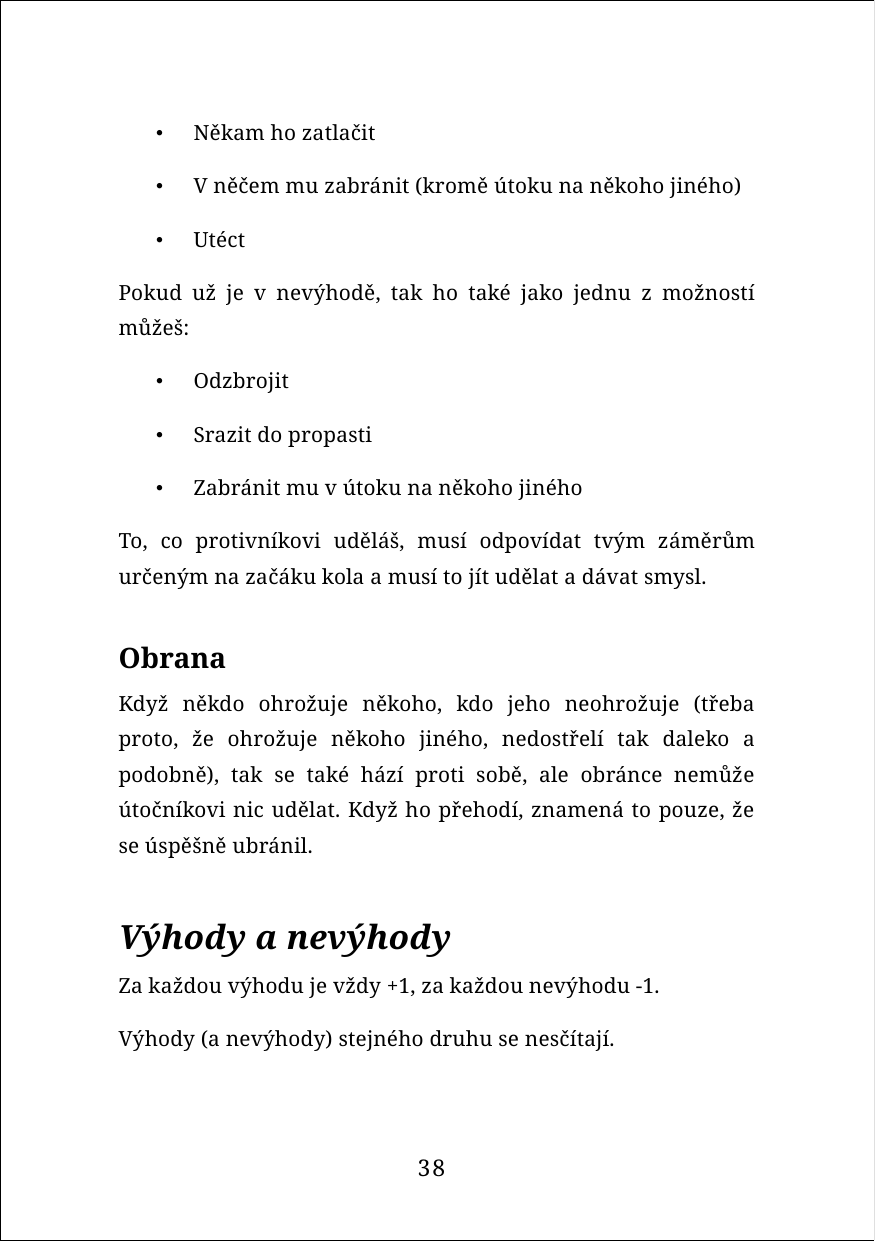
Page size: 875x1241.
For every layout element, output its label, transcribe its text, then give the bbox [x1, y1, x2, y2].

text Výhody (a nevýhody) stejného druhu se nesčítají. [118, 1024, 756, 1053]
list Někam ho zatlačit [156, 118, 756, 147]
text Pokud už je v nevýhodě, tak ho také jako jednu z možností můžeš: [118, 278, 756, 342]
text Za každou výhodu je vždy +1, za každou nevýhodu -1. [118, 971, 756, 999]
subtitle Výhody a nevýhody [118, 914, 756, 959]
text Když někdo ohrožuje někoho, kdo jeho neohrožuje (třeba proto, že ohrožuje někoho jiného, nedostřelí tak daleko a podobně), tak se také hází proti sobě, ale obránce nemůže útočníkovi nic udělat. Když ho přehodí, znamená to pouze, že se úspěšně ubránil. [118, 689, 756, 859]
list V něčem mu zabránit (kromě útoku na někoho jiného) [156, 171, 756, 200]
list Utéct [156, 225, 756, 253]
subtitle Obrana [118, 639, 756, 677]
list Odzbrojit [156, 367, 756, 395]
list Zabránit mu v útoku na někoho jiného [156, 473, 756, 502]
list Srazit do propasti [156, 420, 756, 448]
text To, co protivníkovi uděláš, musí odpovídat tvým záměrům určeným na začáku kola a musí to jít udělat a dávat smysl. [118, 526, 756, 590]
